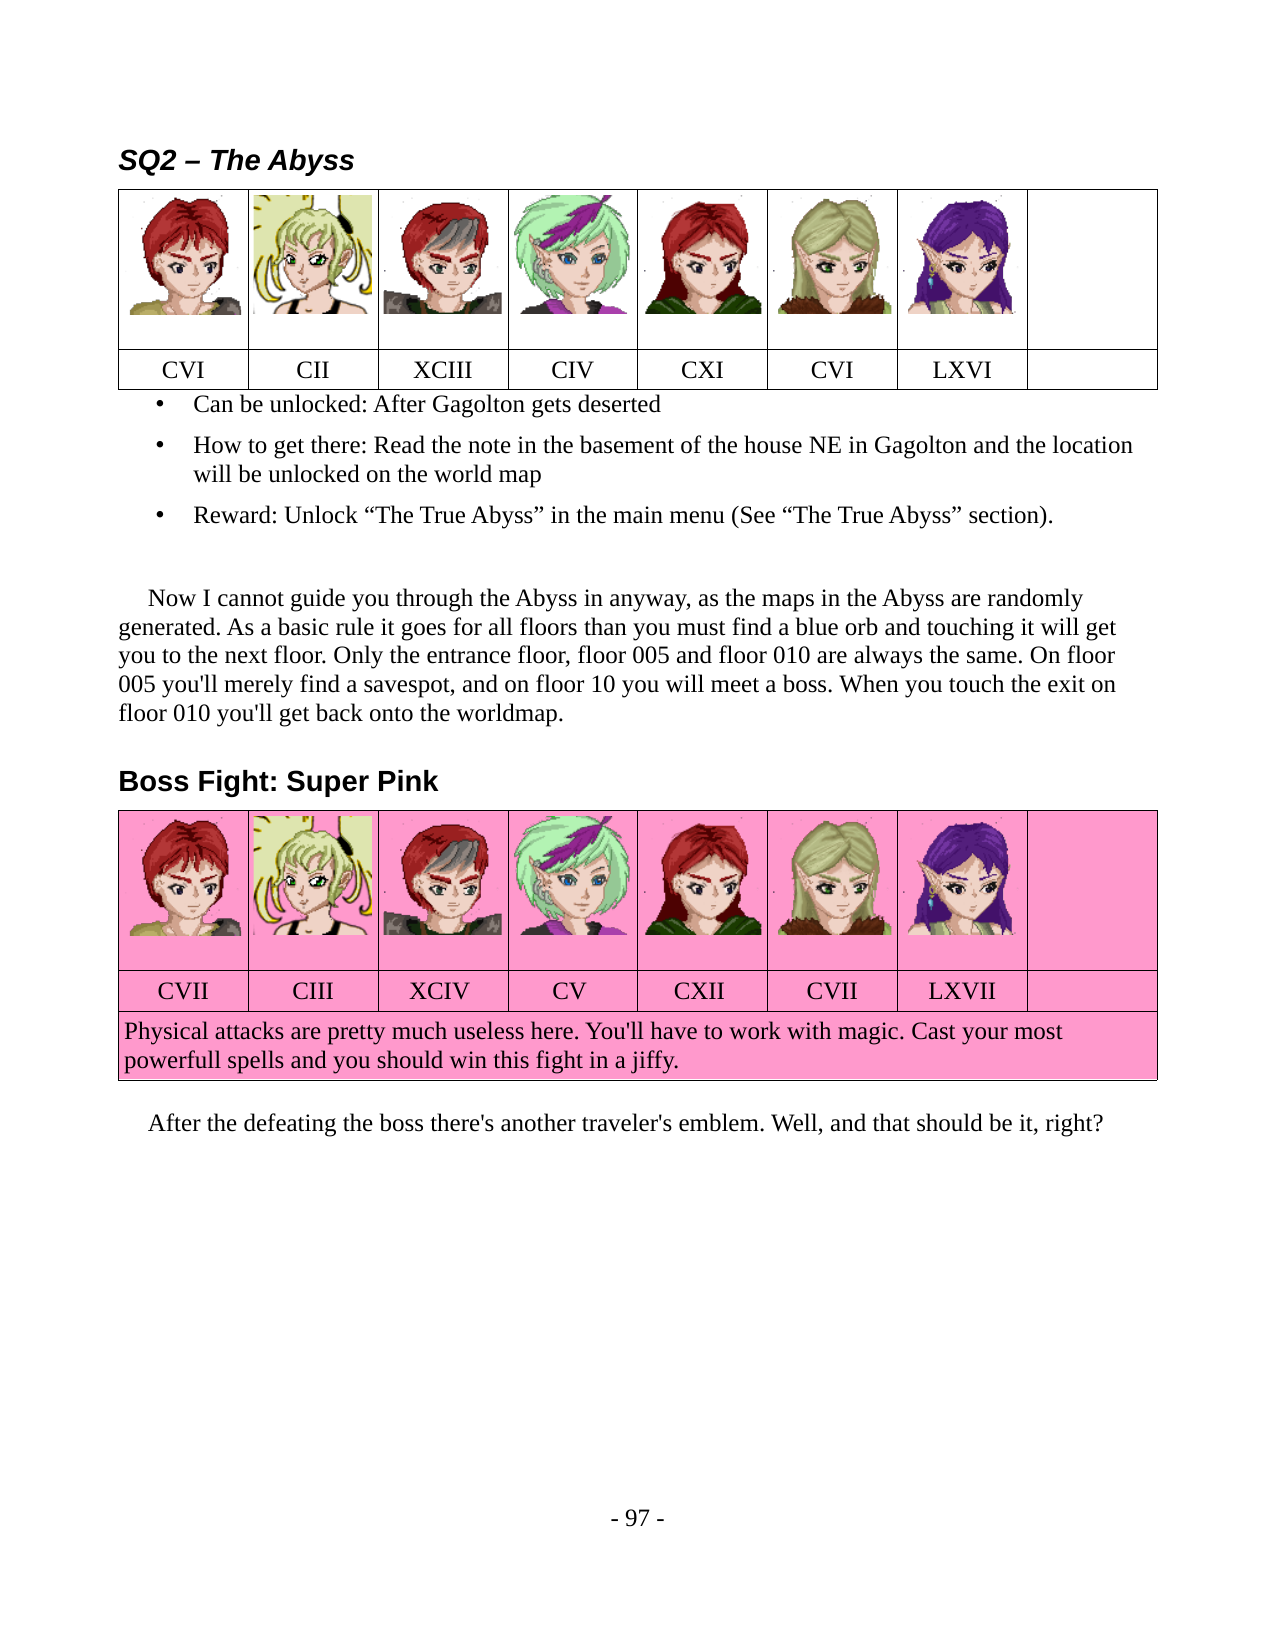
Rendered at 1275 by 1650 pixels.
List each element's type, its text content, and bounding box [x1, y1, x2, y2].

picture [124, 195, 242, 315]
table_header [768, 935, 897, 970]
table_header [898, 190, 1027, 349]
table_header [249, 811, 378, 934]
table_header [1028, 811, 1157, 970]
table_cell CII [249, 350, 378, 389]
list Reward: Unlock “The True Abyss” in the main menu (See “The True Abyss” section). [156, 501, 1157, 529]
table_cell XCIII [379, 350, 508, 389]
picture [253, 816, 372, 935]
table_cell XCIV [379, 971, 508, 1011]
picture [383, 195, 502, 314]
table_cell CIV [509, 350, 637, 389]
picture [513, 195, 632, 314]
table_cell LXVI [898, 350, 1027, 389]
table_header [509, 935, 637, 970]
table_header [638, 190, 767, 313]
subtitle SQ2 – The Abyss [118, 143, 1157, 177]
table_cell LXVII [898, 971, 1027, 1011]
table_cell CVII [768, 971, 897, 1011]
table_cell CVI [768, 350, 897, 389]
list How to get there: Read the note in the basement of the house NE in Gagolton and the location will be unlocked on the world map [156, 431, 1157, 488]
picture [902, 195, 1022, 314]
table_cell CXII [638, 971, 767, 1011]
picture [643, 816, 762, 935]
table_header [379, 811, 508, 934]
table_header [119, 811, 248, 970]
text After the defeating the boss there's another traveler's emblem. Well, and that should be it, right? [118, 1108, 1157, 1137]
table_cell CXI [638, 350, 767, 389]
table_header [379, 935, 508, 970]
table_cell CVI [119, 350, 248, 389]
picture [124, 816, 242, 936]
table_header [509, 811, 637, 934]
picture [772, 816, 892, 935]
table_header [1028, 190, 1157, 349]
list Can be unlocked: After Gagolton gets deserted [156, 390, 1157, 418]
table_cell CIII [249, 971, 378, 1011]
picture [643, 195, 762, 314]
picture [513, 816, 632, 935]
table_header [638, 811, 767, 970]
table_header [638, 314, 767, 349]
table_cell [1028, 971, 1157, 1011]
picture [383, 816, 502, 935]
picture [902, 816, 1022, 935]
table_header [379, 190, 508, 349]
table_header [119, 190, 248, 314]
table_cell Physical attacks are pretty much useless here. You'll have to work with magic. Cast your most powerfull spells and you should win this fight in a jiffy. [119, 1012, 1157, 1079]
subtitle Boss Fight: Super Pink [118, 764, 1157, 798]
table_header [898, 935, 1027, 970]
table_header [249, 935, 378, 970]
picture [253, 195, 372, 314]
table_header [768, 190, 897, 349]
table_header [249, 190, 378, 349]
table_header [898, 811, 1027, 934]
table_cell CV [509, 971, 637, 1011]
picture [772, 195, 892, 314]
table_cell CVII [119, 971, 248, 1011]
table_header [119, 315, 248, 349]
table_cell [1028, 350, 1157, 389]
table_header [768, 811, 897, 934]
table_header [509, 190, 637, 349]
text Now I cannot guide you through the Abyss in anyway, as the maps in the Abyss are randomly generated. As a basic rule it goes for all floors than you must find a blue orb and touching it will get you to the next floor. Only the entrance floor, floor 005 and floor 010 are always the same. On floor 005 you'll merely find a savespot, and on floor 10 you will meet a boss. When you touch the exit on floor 010 you'll get back onto the worldmap. [118, 583, 1157, 727]
